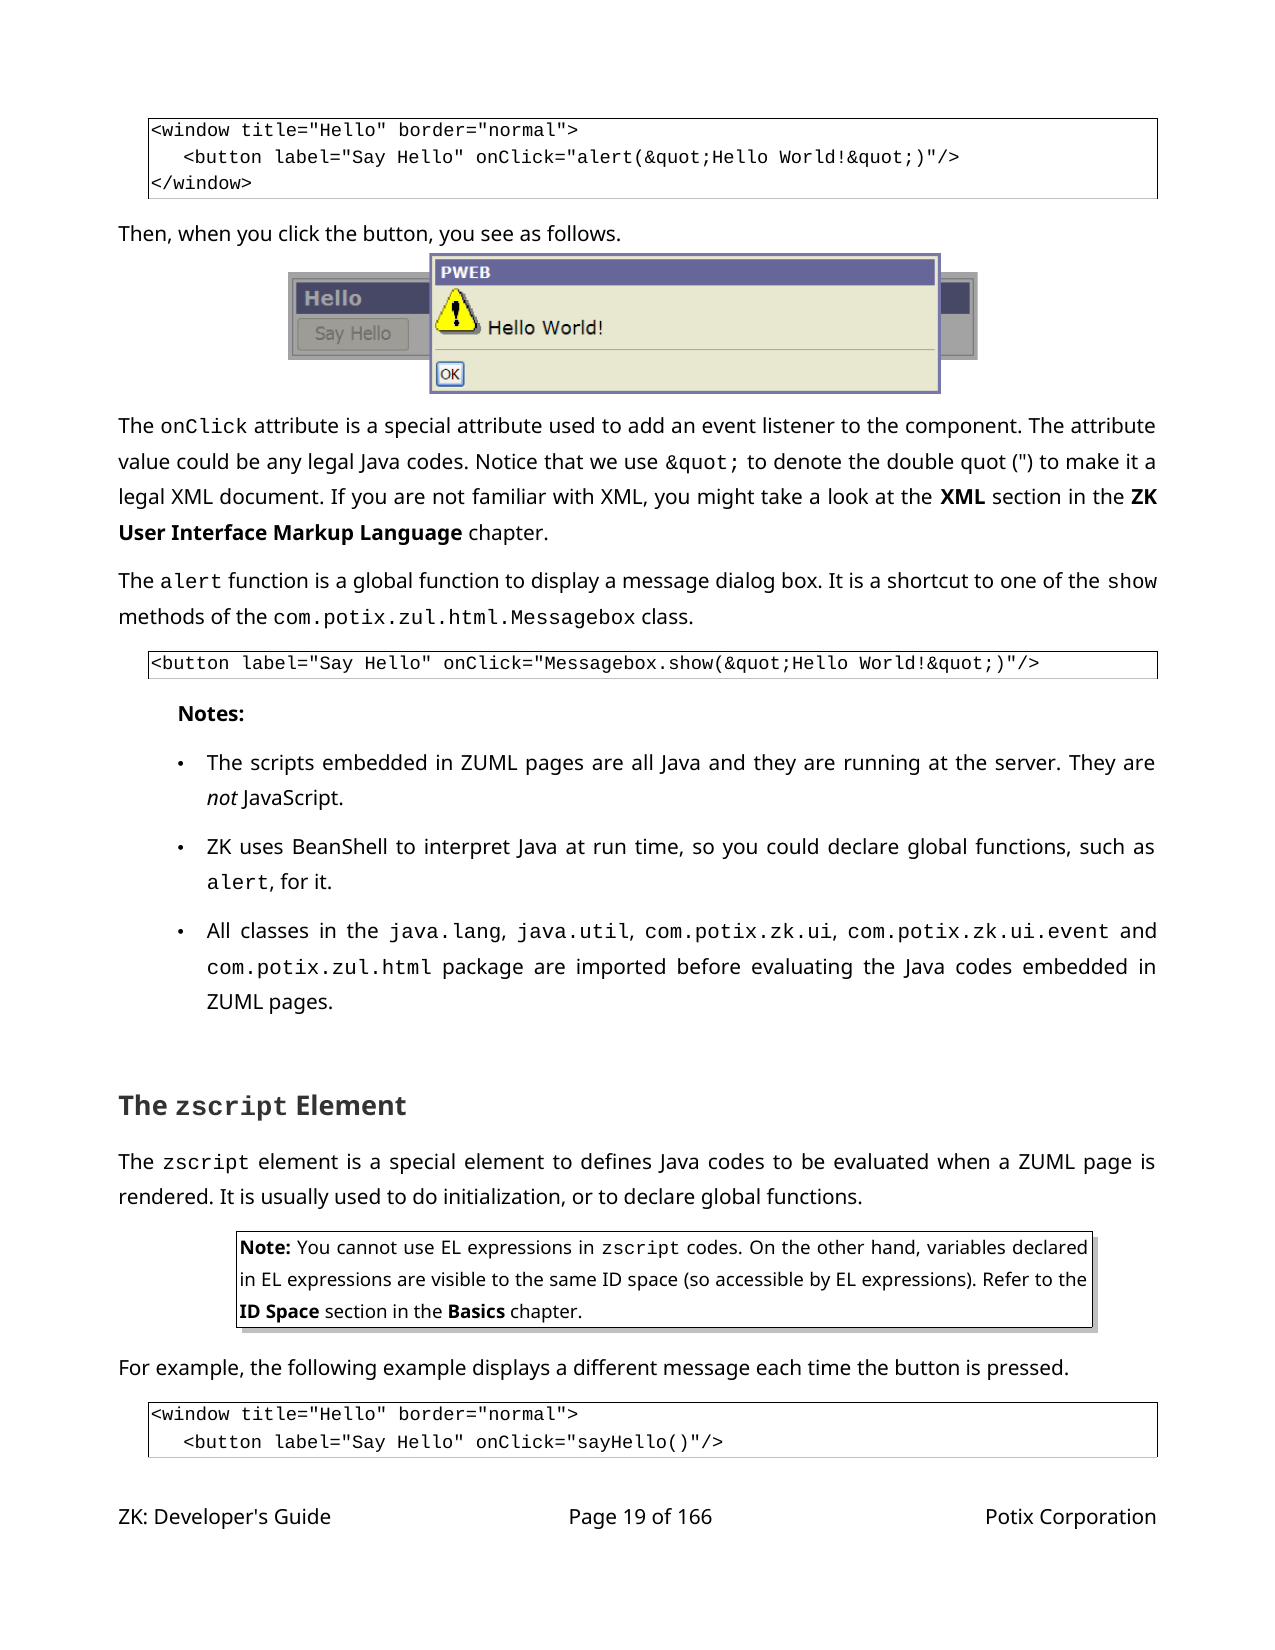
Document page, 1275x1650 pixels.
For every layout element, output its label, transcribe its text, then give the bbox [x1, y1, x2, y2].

list ZK uses BeanShell to interpret Java at run time, so you could declare global functions, such as alert, for it. [177, 832, 1157, 896]
text <button label="Say Hello" onClick="Messagebox.show(&quot;Hello World!&quot;)"/> [149, 652, 1157, 678]
text The onClick attribute is a special attribute used to add an event listener to the component. The attribute value could be any legal Java codes. Notice that we use &quot; to denote the double quot (") to make it a legal XML document. If you are not familiar with XML, you might take a look at the XML section in the ZK User Interface Markup Language chapter. [118, 394, 1157, 546]
picture [288, 253, 978, 394]
text <button label="Say Hello" onClick="sayHello()"/> [149, 1429, 1157, 1457]
list The scripts embedded in ZUML pages are all Java and they are running at the server. They are not JavaScript. [177, 748, 1157, 811]
text <window title="Hello" border="normal"> <button label="Say Hello" onClick="alert(&quot;Hello World!&quot;)"/> </window> [149, 119, 1157, 198]
list All classes in the java.lang, java.util, com.potix.zk.ui, com.potix.zk.ui.event and com.potix.zul.html package are imported before evaluating the Java codes embedded in ZUML pages. [177, 916, 1157, 1016]
text The zscript element is a special element to defines Java codes to be evaluated when a ZUML page is rendered. It is usually used to do initialization, or to declare global functions. [118, 1147, 1157, 1211]
text <window title="Hello" border="normal"> [149, 1403, 1157, 1427]
text The alert function is a global function to display a message dialog box. It is a shortcut to one of the show methods of the com.potix.zul.html.Messagebox class. [118, 567, 1157, 631]
text Then, when you click the button, you see as follows. [118, 219, 1157, 247]
text Note: You cannot use EL expressions in zscript codes. On the other hand, variables declared in EL expressions are visible to the same ID space (so accessible by EL expressions). Refer to the ID Space section in the Basics chapter. [237, 1232, 1092, 1327]
subtitle The zscript Element [118, 1087, 1157, 1123]
text For example, the following example displays a different message each time the button is pressed. [118, 1353, 1157, 1382]
text Notes: [177, 699, 1157, 727]
